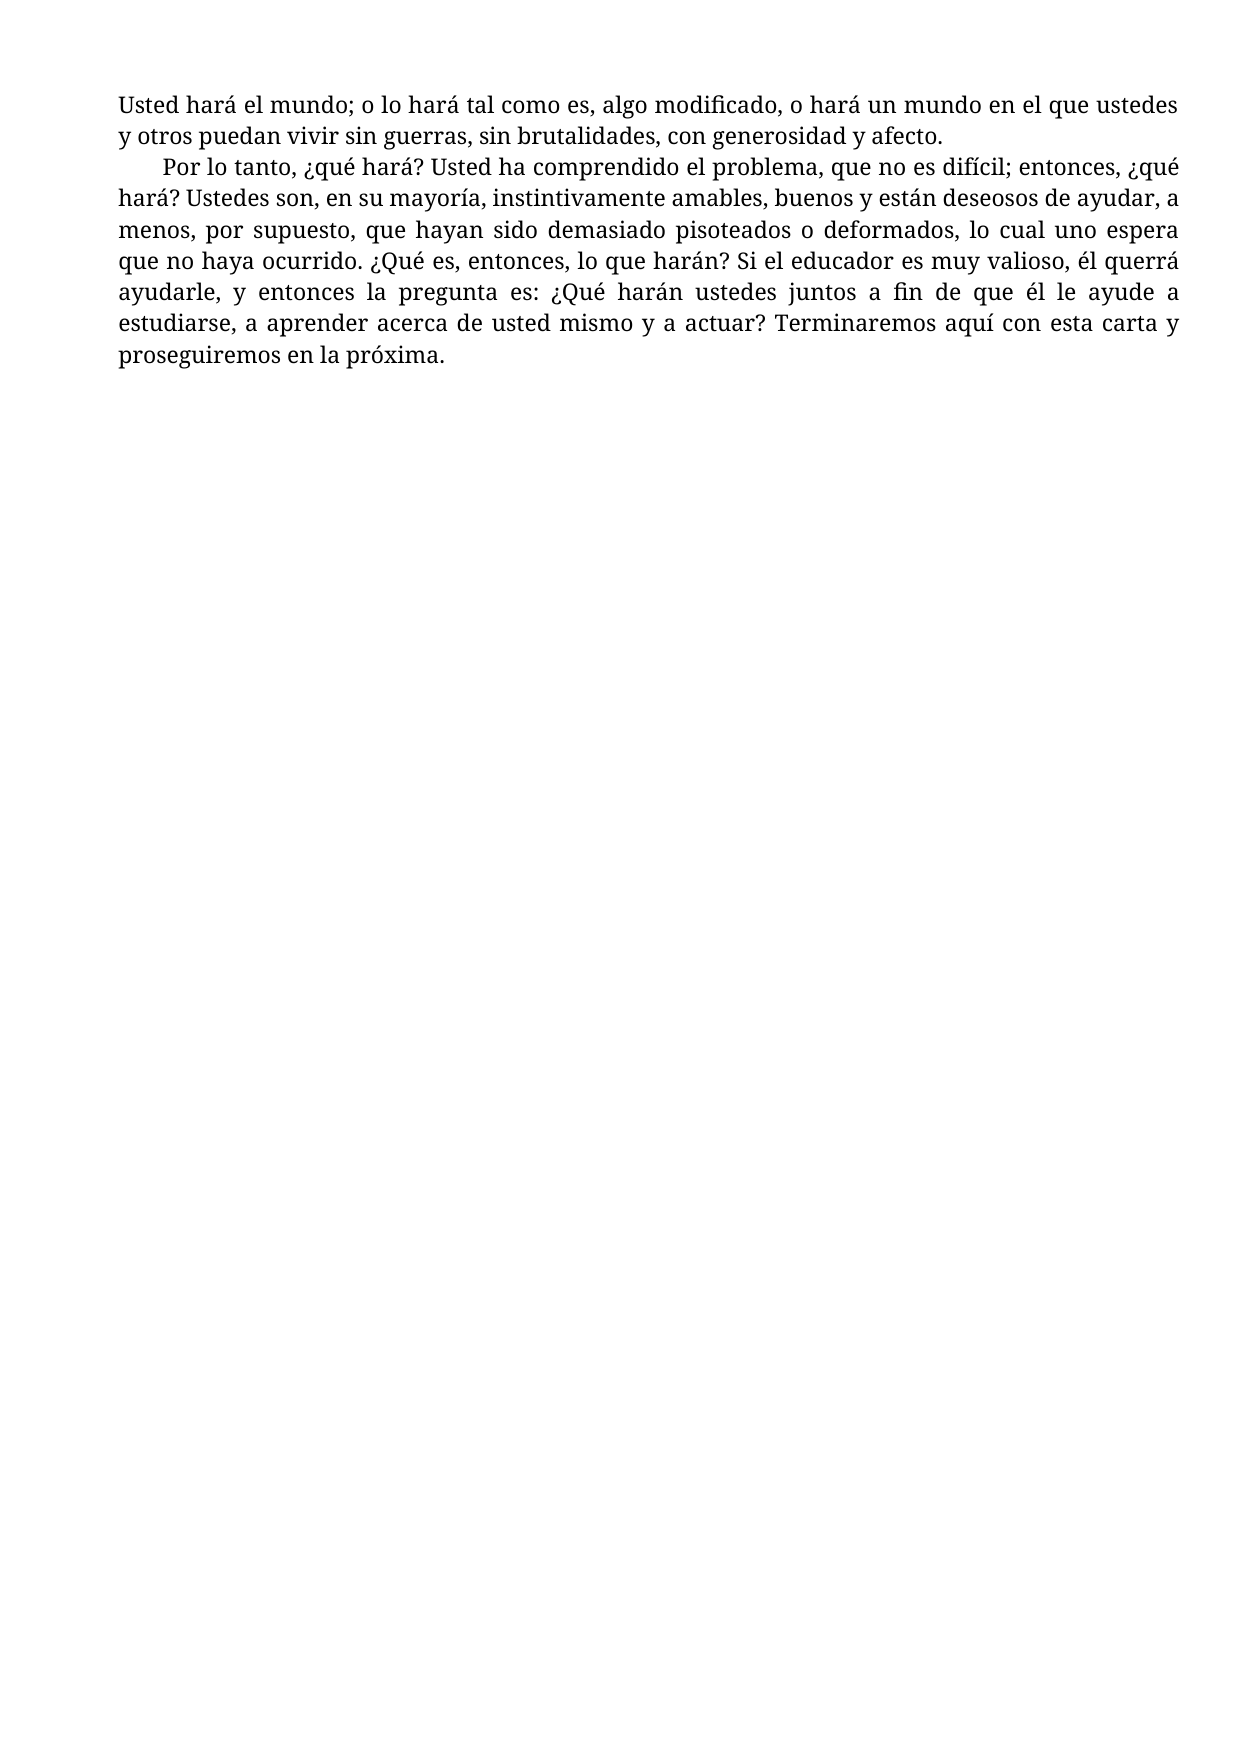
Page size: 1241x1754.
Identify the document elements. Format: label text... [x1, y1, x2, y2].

text Usted hará el mundo; o lo hará tal como es, algo modificado, o hará un mundo en el que ustedes y otros puedan vivir sin guerras, sin brutalidades, con generosidad y afecto. [118, 89, 1181, 151]
text Por lo tanto, ¿qué hará? Usted ha comprendido el problema, que no es difícil; entonces, ¿qué hará? Ustedes son, en su mayoría, instintivamente amables, buenos y están deseosos de ayudar, a menos, por supuesto, que hayan sido demasiado pisoteados o deformados, lo cual uno espera que no haya ocurrido. ¿Qué es, entonces, lo que harán? Si el educador es muy valioso, él querrá ayudarle, y entonces la pregunta es: ¿Qué harán ustedes juntos a fin de que él le ayude a estudiarse, a aprender acerca de usted mismo y a actuar? Terminaremos aquí con esta carta y proseguiremos en la próxima. [118, 151, 1181, 370]
